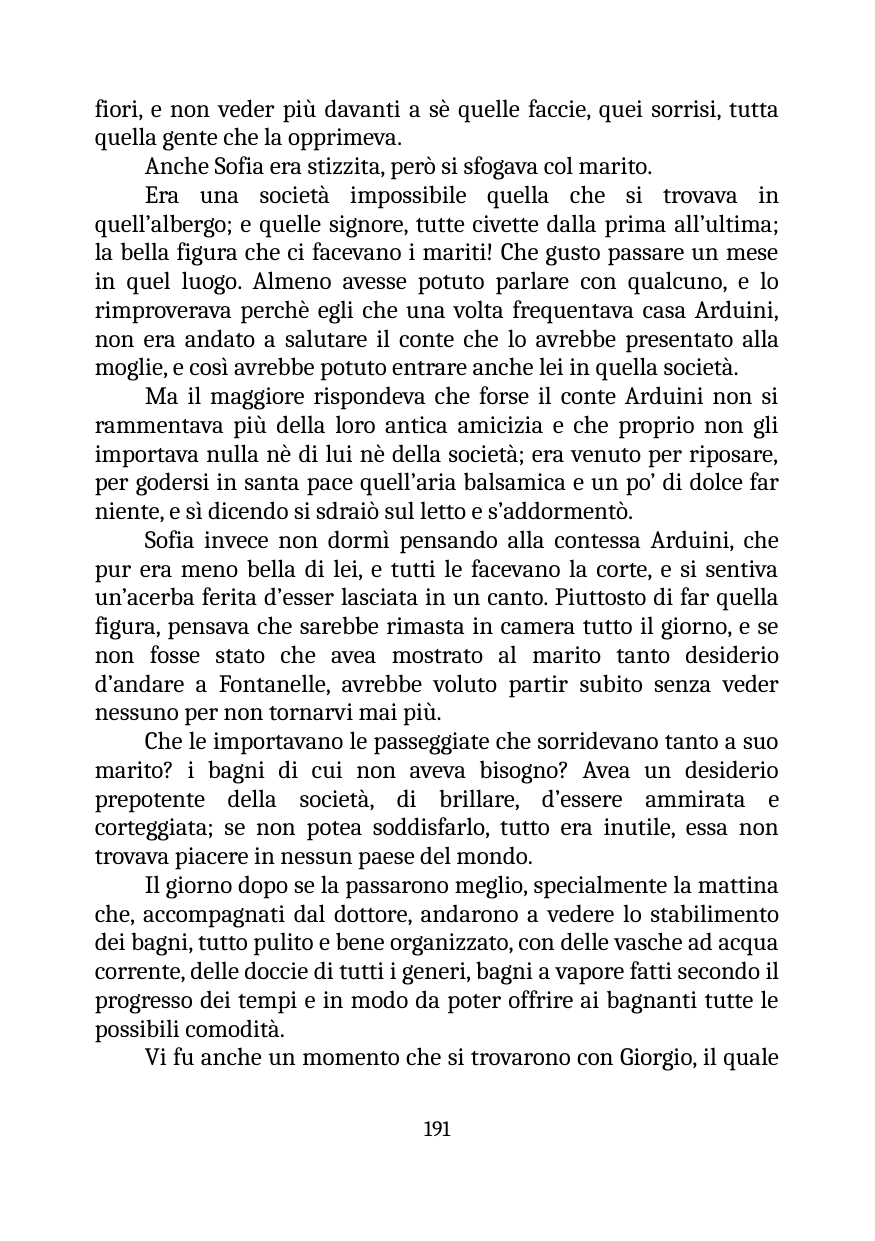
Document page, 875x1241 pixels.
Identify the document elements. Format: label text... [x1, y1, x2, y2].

text fiori, e non veder più davanti a sè quelle faccie, quei sorrisi, tutta quella gente che la opprimeva. [94, 94, 779, 152]
text Anche Sofia era stizzita, però si sfogava col marito. [94, 152, 779, 181]
text Era una società impossibile quella che si trovava in quell’albergo; e quelle signore, tutte civette dalla prima all’ultima; la bella figura che ci facevano i mariti! Che gusto passare un mese in quel luogo. Almeno avesse potuto parlare con qualcuno, e lo rimproverava perchè egli che una volta frequentava casa Arduini, non era andato a salutare il conte che lo avrebbe presentato alla moglie, e così avrebbe potuto entrare anche lei in quella società. [94, 181, 779, 382]
text Che le importavano le passeggiate che sorridevano tanto a suo marito? i bagni di cui non aveva bisogno? Avea un desiderio prepotente della società, di brillare, d’essere ammirata e corteggiata; se non potea soddisfarlo, tutto era inutile, essa non trovava piacere in nessun paese del mondo. [94, 727, 779, 871]
text Il giorno dopo se la passarono meglio, specialmente la mattina che, accompagnati dal dottore, andarono a vedere lo stabilimento dei bagni, tutto pulito e bene organizzato, con delle vasche ad acqua corrente, delle doccie di tutti i generi, bagni a vapore fatti secondo il progresso dei tempi e in modo da poter offrire ai bagnanti tutte le possibili comodità. [94, 871, 779, 1043]
text Sofia invece non dormì pensando alla contessa Arduini, che pur era meno bella di lei, e tutti le facevano la corte, e si sentiva un’acerba ferita d’esser lasciata in un canto. Piuttosto di far quella figura, pensava che sarebbe rimasta in camera tutto il giorno, e se non fosse stato che avea mostrato al marito tanto desiderio d’andare a Fontanelle, avrebbe voluto partir subito senza veder nessuno per non tornarvi mai più. [94, 526, 779, 727]
text Vi fu anche un momento che si trovarono con Giorgio, il quale [94, 1043, 779, 1072]
text Ma il maggiore rispondeva che forse il conte Arduini non si rammentava più della loro antica amicizia e che proprio non gli importava nulla nè di lui nè della società; era venuto per riposare, per godersi in santa pace quell’aria balsamica e un po’ di dolce far niente, e sì dicendo si sdraiò sul letto e s’addormentò. [94, 382, 779, 526]
